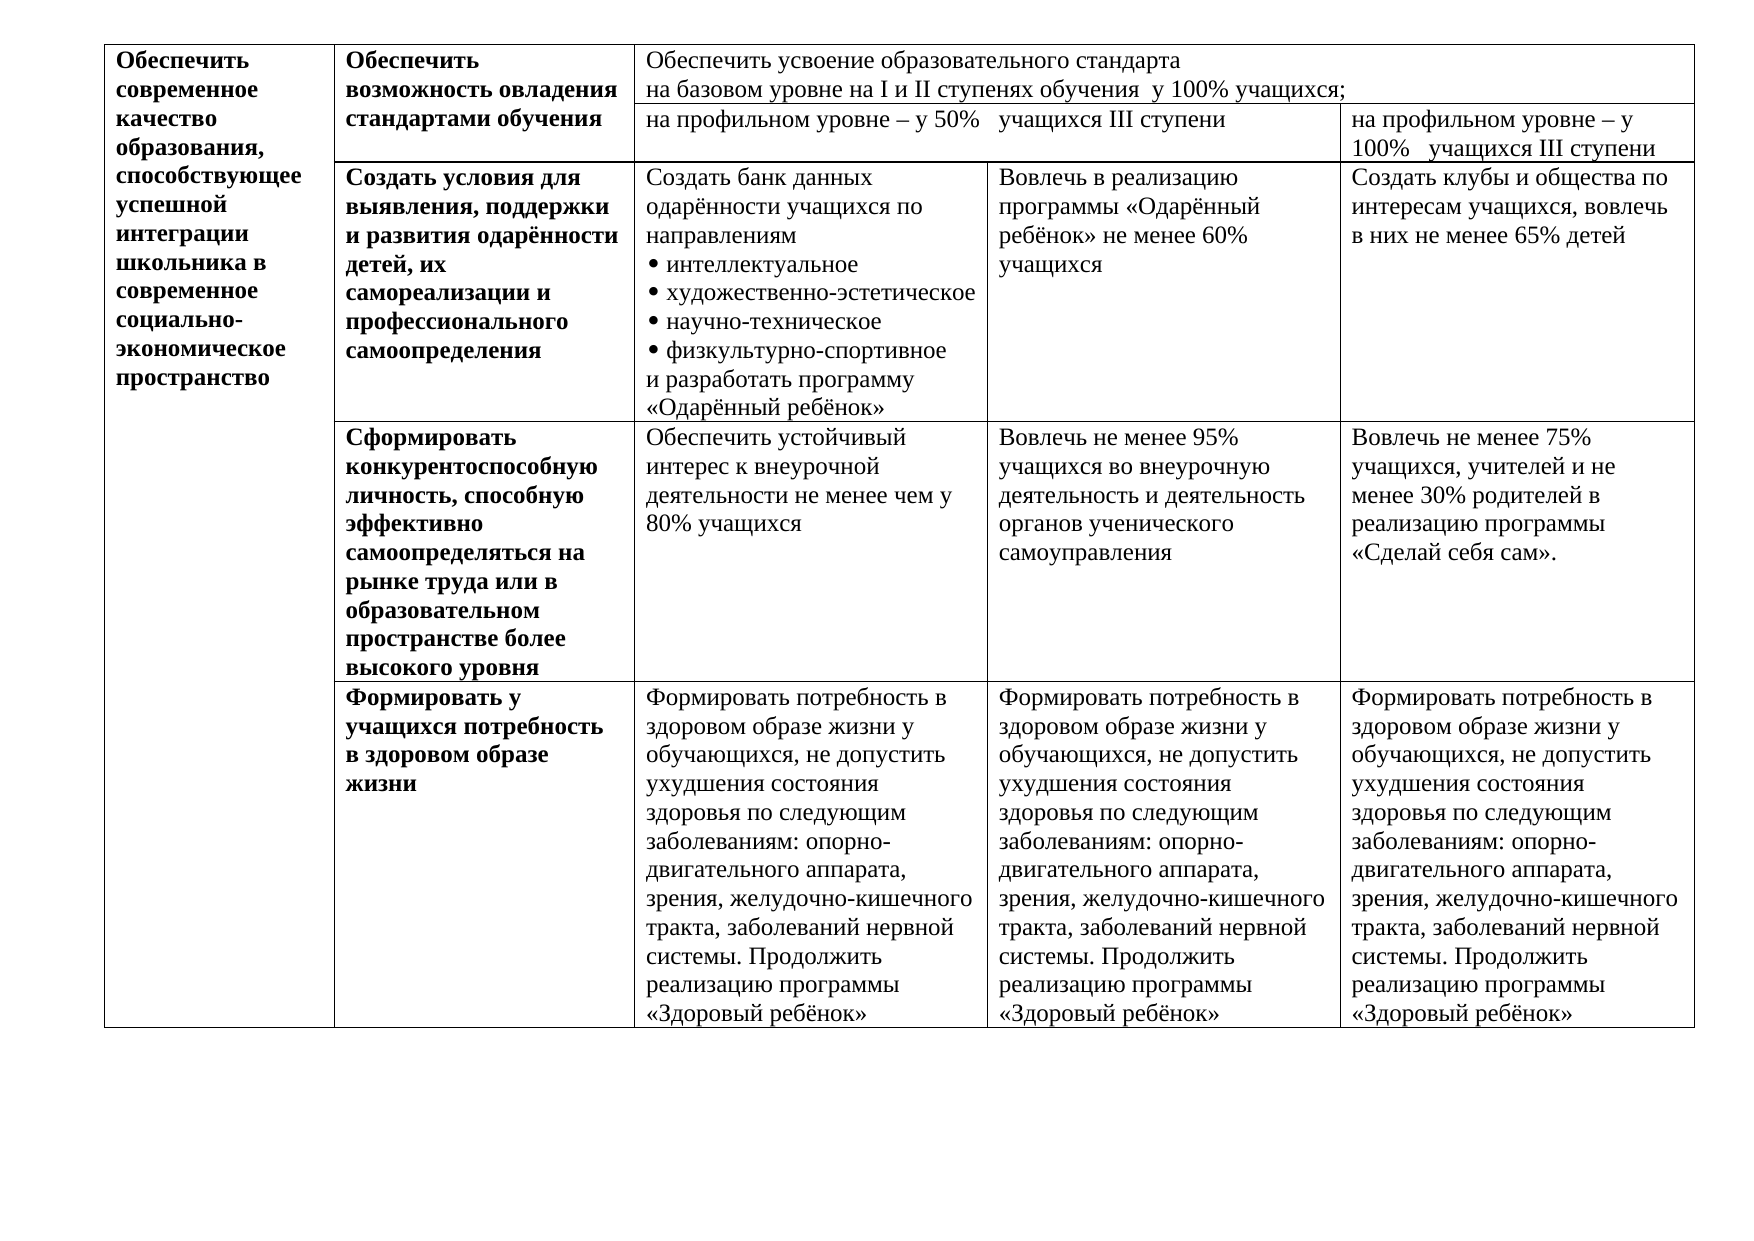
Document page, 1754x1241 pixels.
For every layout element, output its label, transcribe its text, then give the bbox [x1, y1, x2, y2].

table_cell Создать банк данных одарённости учащихся по направлениям интеллектуальное художественно-эстетическое научно-техническое физкультурно-спортивное и разработать программу «Одарённый ребёнок» [635, 163, 987, 421]
table_cell Обеспечить усвоение образовательного стандарта на базовом уровне на I и II ступенях обучения у 100% учащихся; [635, 45, 1694, 103]
table_cell Обеспечить устойчивый интерес к внеурочной деятельности не менее чем у 80% учащихся [635, 422, 987, 681]
table_cell Обеспечить возможность овладения стандартами обучения [335, 45, 634, 161]
table_cell Создать клубы и общества по интересам учащихся, вовлечь в них не менее 65% детей [1341, 163, 1694, 421]
table_cell Сформировать конкурентоспособную личность, способную эффективно самоопределяться на рынке труда или в образовательном пространстве более высокого уровня [335, 422, 634, 681]
table_cell Создать условия для выявления, поддержки и развития одарённости детей, их самореализации и профессионального самоопределения [335, 163, 634, 421]
table_cell Формировать потребность в здоровом образе жизни у обучающихся, не допустить ухудшения состояния здоровья по следующим заболеваниям: опорно-двигательного аппарата, зрения, желудочно-кишечного тракта, заболеваний нервной системы. Продолжить реализацию программы «Здоровый ребёнок» [635, 682, 987, 1027]
table_cell на профильном уровне – у 50% учащихся III ступени [635, 104, 1340, 161]
table_cell Формировать потребность в здоровом образе жизни у обучающихся, не допустить ухудшения состояния здоровья по следующим заболеваниям: опорно-двигательного аппарата, зрения, желудочно-кишечного тракта, заболеваний нервной системы. Продолжить реализацию программы «Здоровый ребёнок» [988, 682, 1340, 1027]
table_cell Вовлечь не менее 95% учащихся во внеурочную деятельность и деятельность органов ученического самоуправления [988, 422, 1340, 681]
table_cell Вовлечь в реализацию программы «Одарённый ребёнок» не менее 60% учащихся [988, 163, 1340, 421]
table_cell Формировать у учащихся потребность в здоровом образе жизни [335, 682, 634, 1027]
table_cell Вовлечь не менее 75% учащихся, учителей и не менее 30% родителей в реализацию программы «Сделай себя сам». [1341, 422, 1694, 681]
table_cell Обеспечить современное качество образования, способствующее успешной интеграции школьника в современное социально-экономическое пространство [105, 45, 334, 1027]
table_cell на профильном уровне – у 100% учащихся III ступени [1341, 104, 1694, 161]
table_cell Формировать потребность в здоровом образе жизни у обучающихся, не допустить ухудшения состояния здоровья по следующим заболеваниям: опорно-двигательного аппарата, зрения, желудочно-кишечного тракта, заболеваний нервной системы. Продолжить реализацию программы «Здоровый ребёнок» [1341, 682, 1694, 1027]
